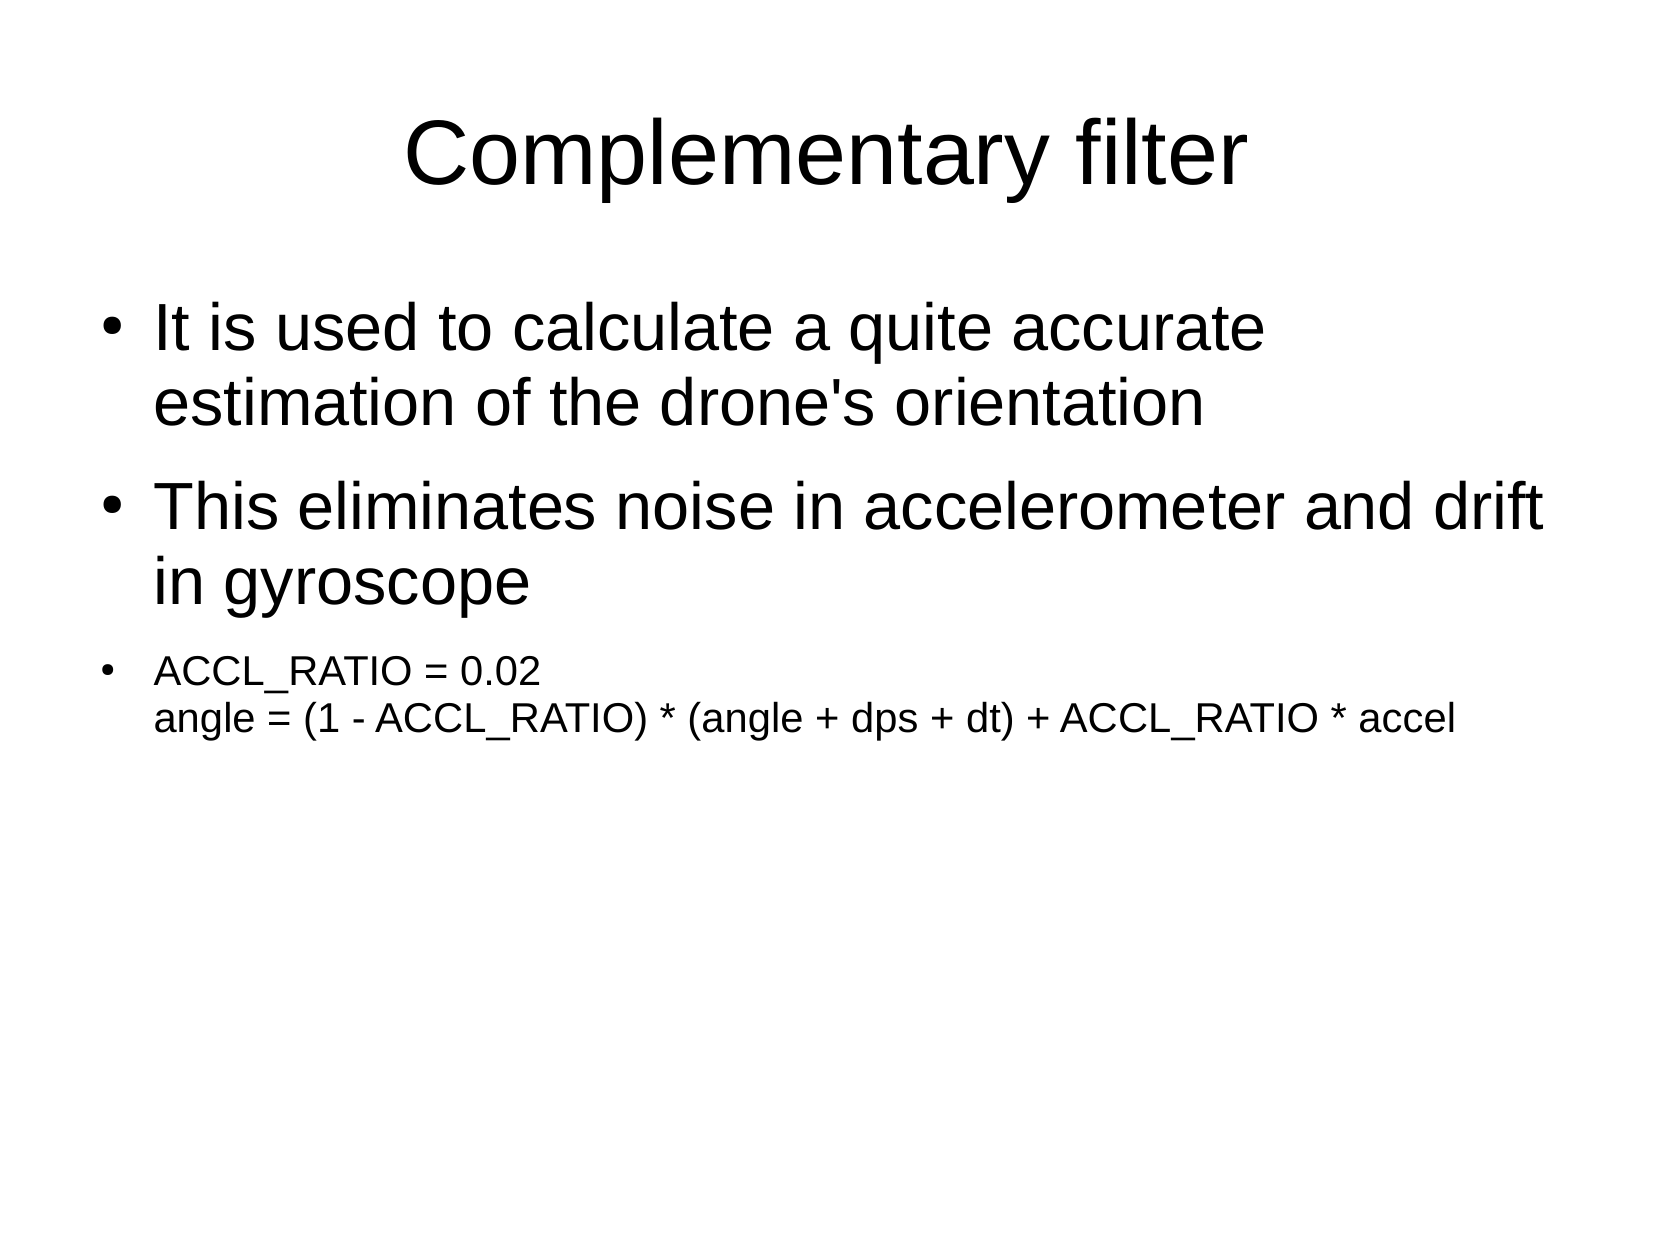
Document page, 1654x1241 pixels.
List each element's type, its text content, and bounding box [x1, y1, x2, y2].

list It is used to calculate a quite accurate estimation of the drone's orientation This eliminates noise in accelerometer and drift in gyroscope ACCL_RATIO = 0.02 angle = (1 - ACCL_RATIO) * (angle + dps + dt) + ACCL_RATIO * accel [82, 290, 1571, 1109]
title Complementary filter [82, 49, 1571, 257]
